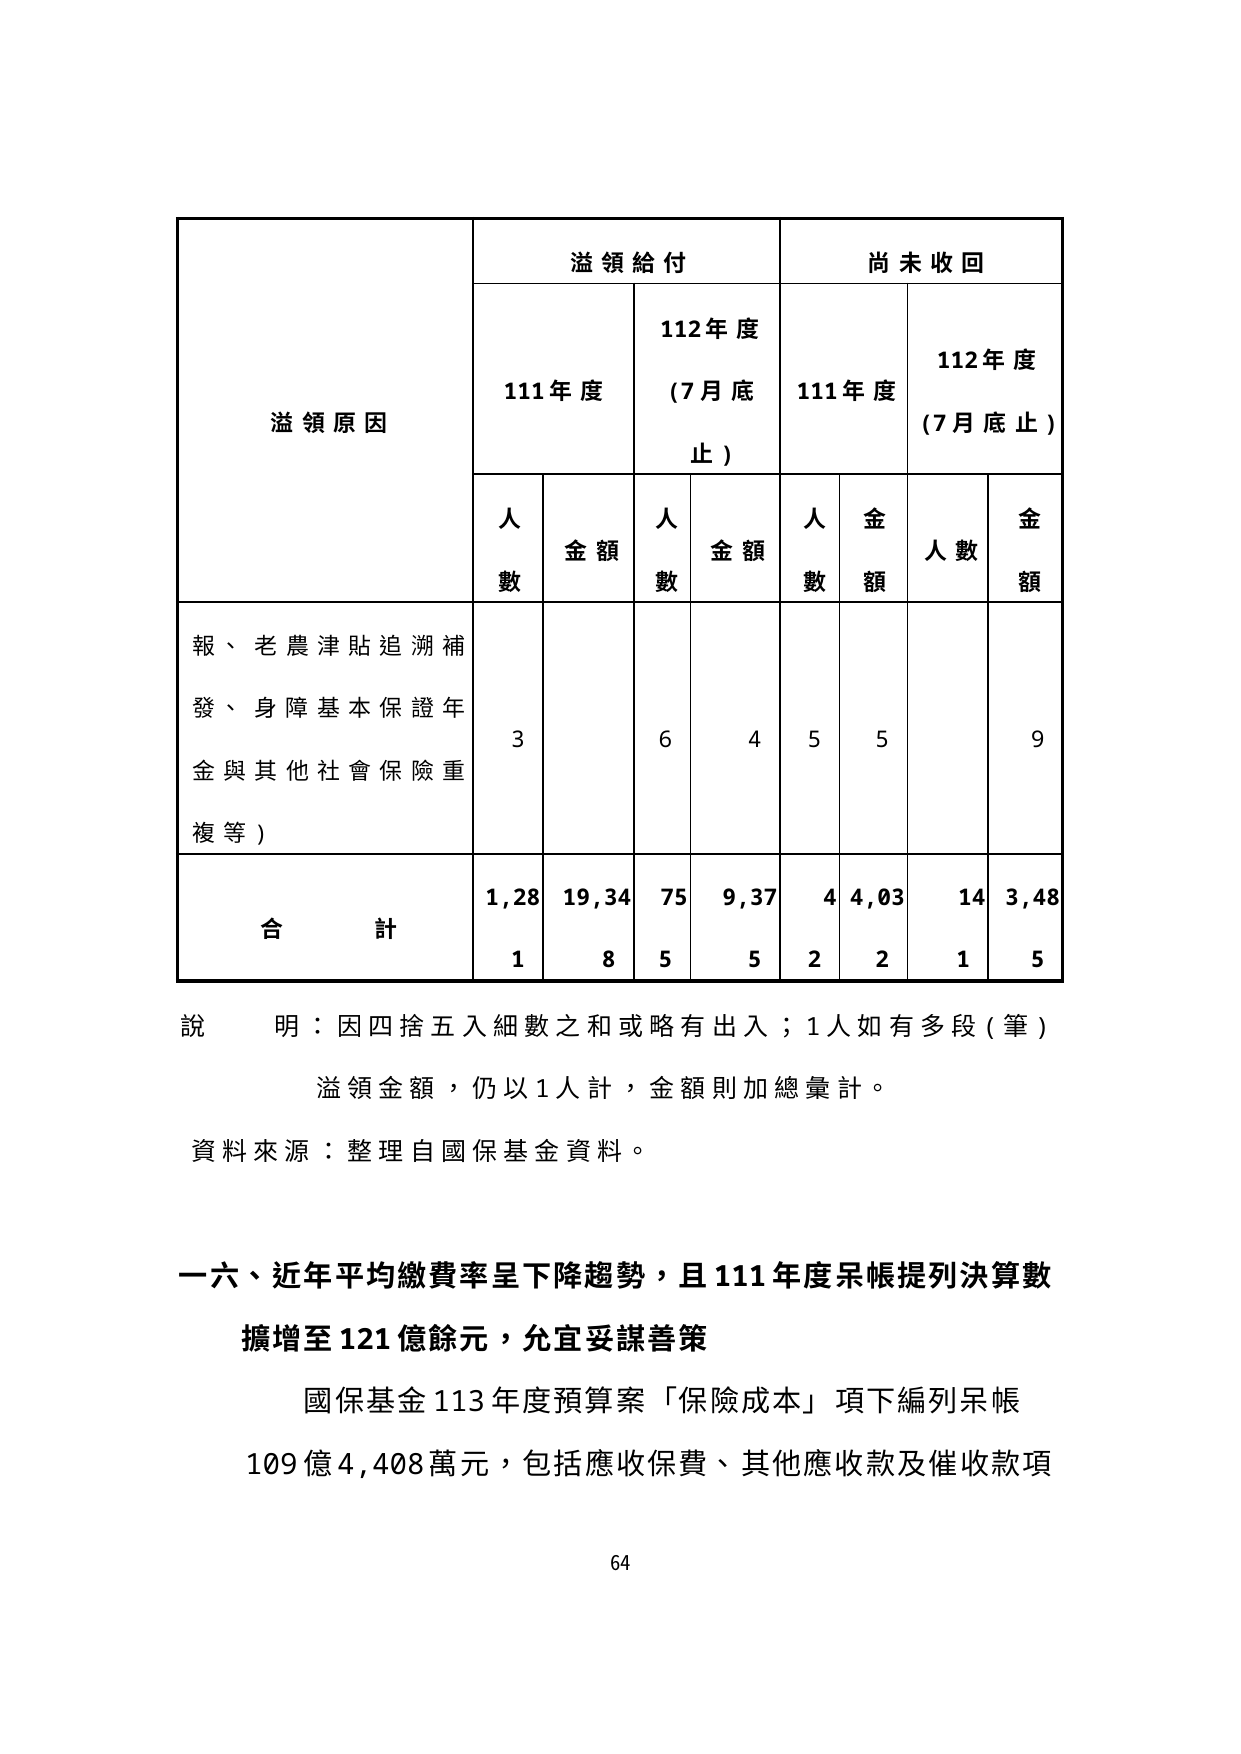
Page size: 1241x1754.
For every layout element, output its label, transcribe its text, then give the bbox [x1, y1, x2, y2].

table_cell 金額 [691, 475, 779, 601]
table_cell 9,375 [691, 855, 779, 979]
table_cell 合 計 [179, 855, 472, 979]
table_cell 5 [840, 603, 907, 853]
table_cell 4 [691, 603, 779, 853]
table_cell 111年度 [781, 284, 907, 473]
table_header 尚未收回 [781, 220, 1061, 282]
text 說 明：因四捨五入細數之和或略有出入；1人如有多段(筆)溢領金額，仍以1人計，金額則加總彙計。 [177, 983, 1063, 1107]
table_cell 112年度 (7月底止) [635, 284, 779, 473]
table_cell 報、老農津貼追溯補發、身障基本保證年金與其他社會保險重複等) [179, 603, 472, 853]
table_cell 1,281 [474, 855, 542, 979]
text 一六、近年平均繳費率呈下降趨勢，且111年度呆帳提列決算數擴增至121億餘元，允宜妥謀善策 [177, 1232, 1063, 1357]
table_cell 人數 [635, 475, 690, 601]
table_cell 6 [635, 603, 690, 853]
table_cell 3 [474, 603, 542, 853]
table_cell 3,485 [989, 855, 1061, 979]
table_header 溢領原因 [179, 220, 472, 601]
table_cell 金額 [989, 475, 1061, 601]
text 資料來源：整理自國保基金資料。 [179, 1107, 1063, 1170]
table_cell 111年度 [474, 284, 633, 473]
table_cell 19,348 [544, 855, 633, 979]
table_cell 9 [989, 603, 1061, 853]
table_cell [908, 603, 987, 853]
table_cell 755 [635, 855, 690, 979]
table_cell 金額 [840, 475, 907, 601]
table_header 溢領給付 [474, 220, 779, 282]
table_cell 141 [908, 855, 987, 979]
table_cell 人數 [908, 475, 987, 601]
table_cell [544, 603, 633, 853]
table_cell 112年度 (7月底止) [908, 284, 1061, 473]
text 國保基金113年度預算案「保險成本」項下編列呆帳109億4,408萬元，包括應收保費、其他應收款及催收款項 [236, 1357, 1063, 1482]
table_cell 42 [781, 855, 839, 979]
table_cell 5 [781, 603, 839, 853]
table_cell 4,032 [840, 855, 907, 979]
table_cell 人數 [781, 475, 839, 601]
table_cell 金額 [544, 475, 633, 601]
table_cell 人數 [474, 475, 542, 601]
